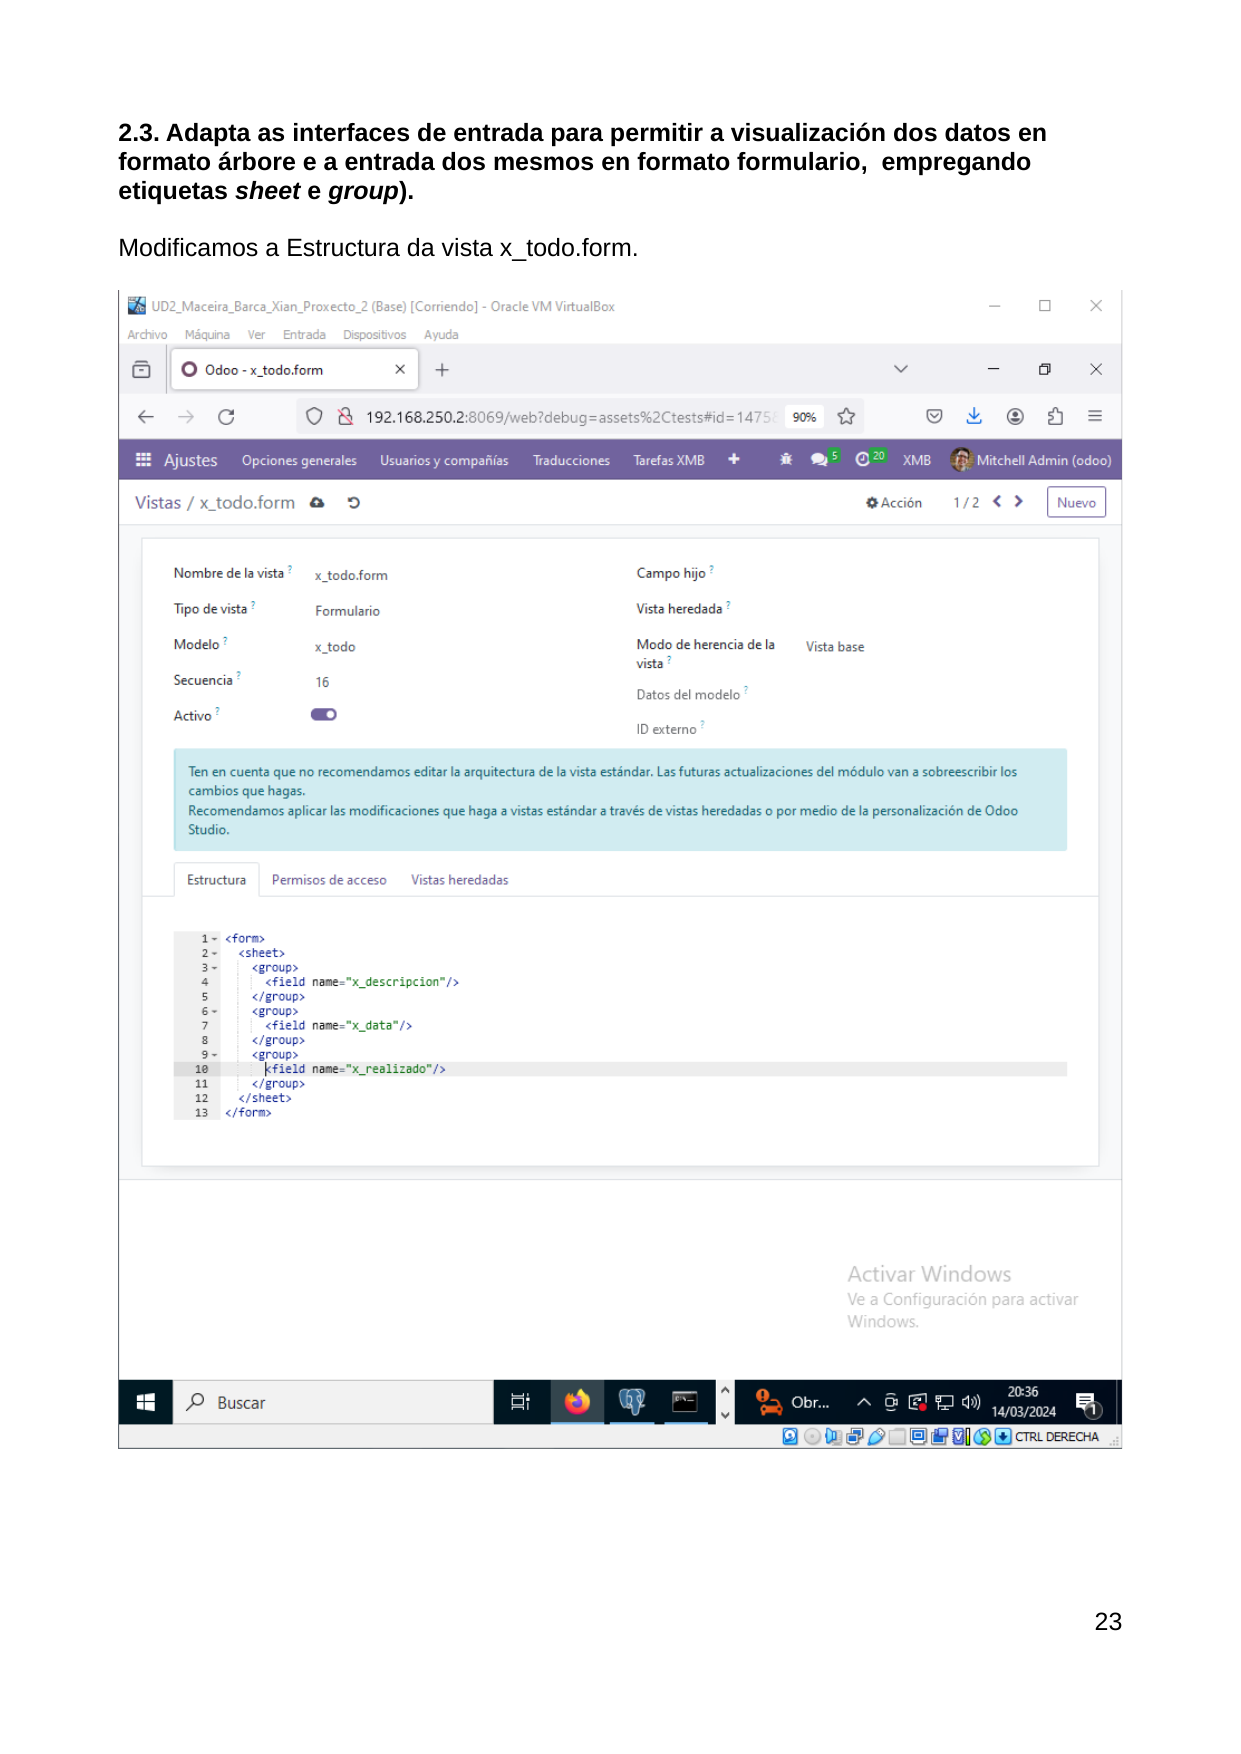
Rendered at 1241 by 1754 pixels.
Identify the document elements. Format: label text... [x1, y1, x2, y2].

text 2.3. Adapta as interfaces de entrada para permitir a visualización dos datos en formato árbore e a entrada dos mesmos en formato formulario, empregando etiquetas sheet e group). [118, 118, 1122, 204]
text Modificamos a Estructura da vista x_todo.form. [118, 233, 1122, 262]
picture [118, 290, 1123, 1449]
